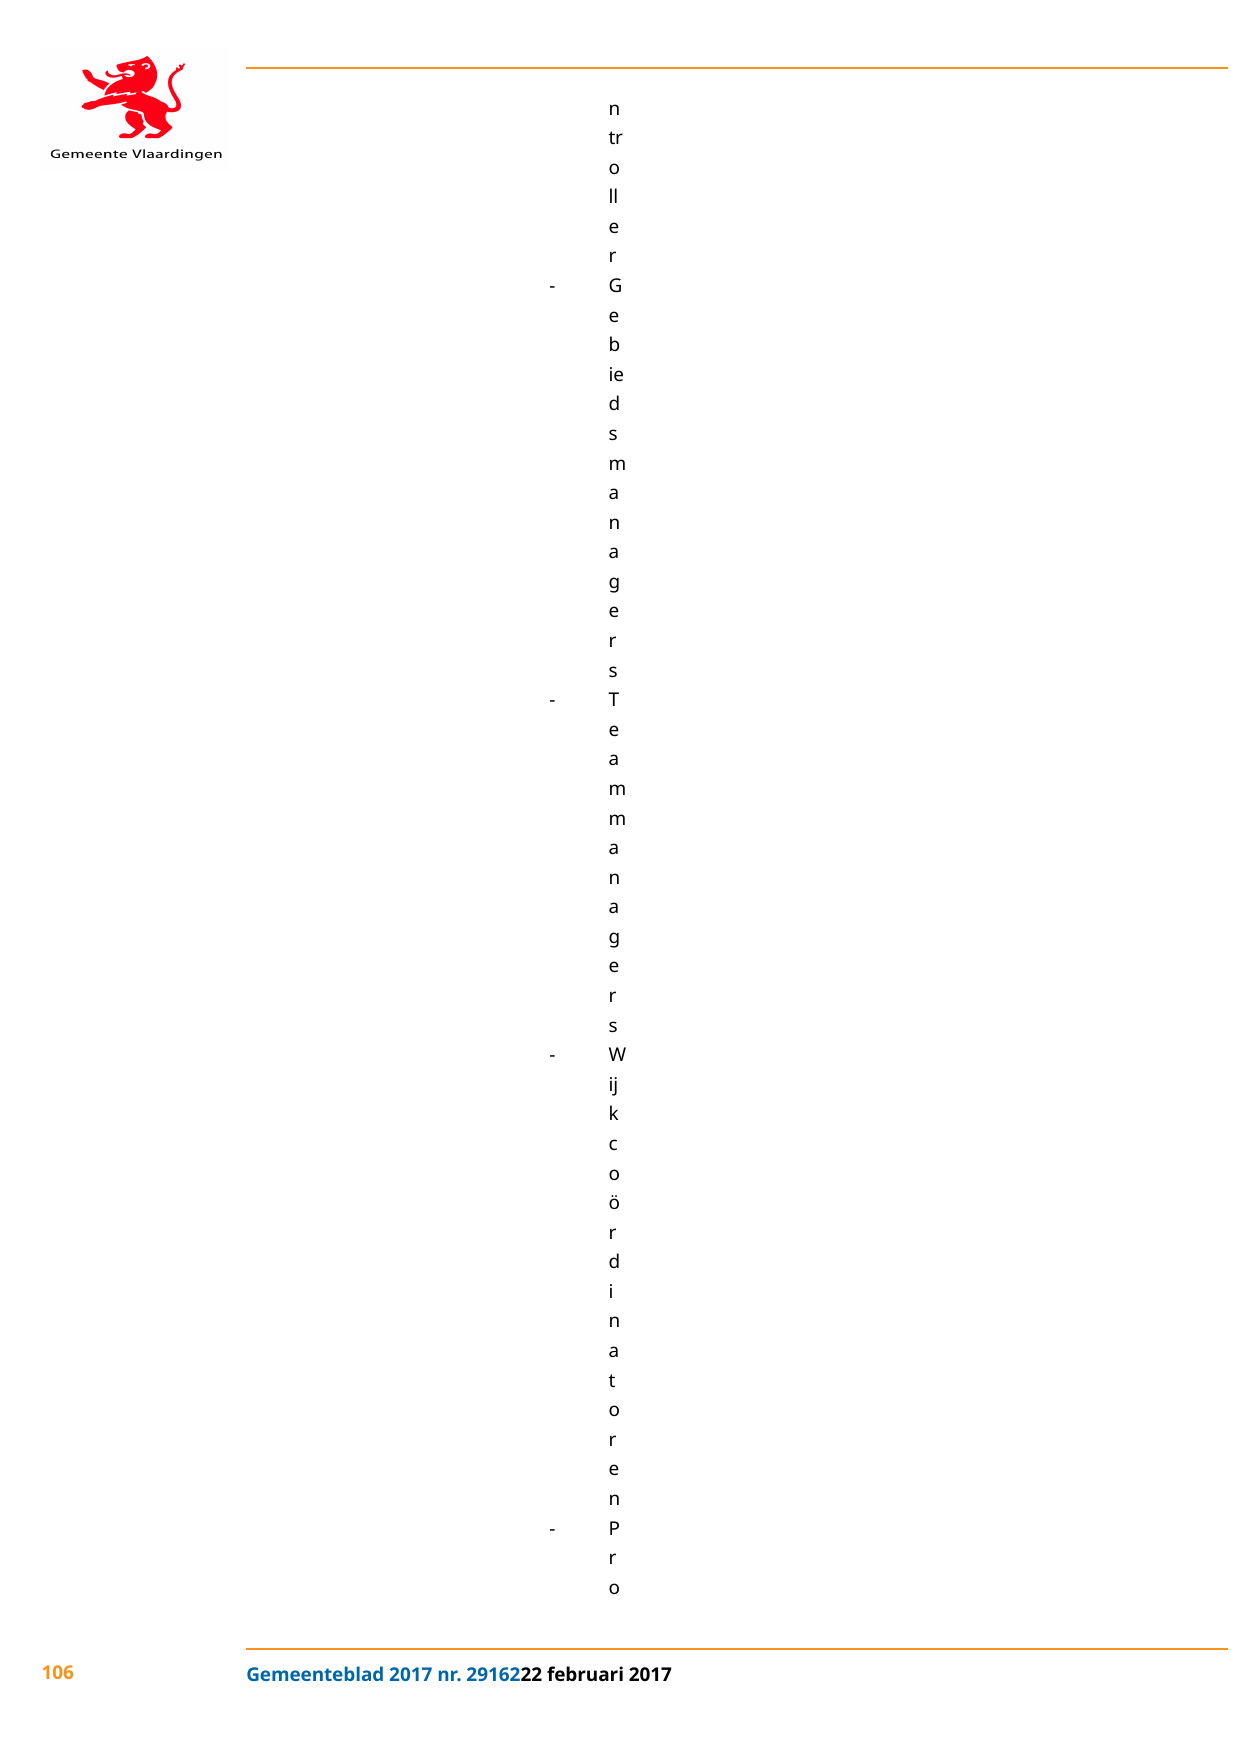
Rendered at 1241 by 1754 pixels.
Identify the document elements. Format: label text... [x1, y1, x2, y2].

table_cell [625, 95, 700, 1600]
table_cell ntroller Gebiedsmanagers Teammanagers Wijkcoördinatoren Pro [549, 95, 624, 1600]
table_cell [323, 95, 398, 1600]
table_cell [399, 95, 474, 1600]
picture [41, 47, 231, 172]
table_cell [248, 95, 323, 1600]
table_cell [474, 95, 549, 1600]
